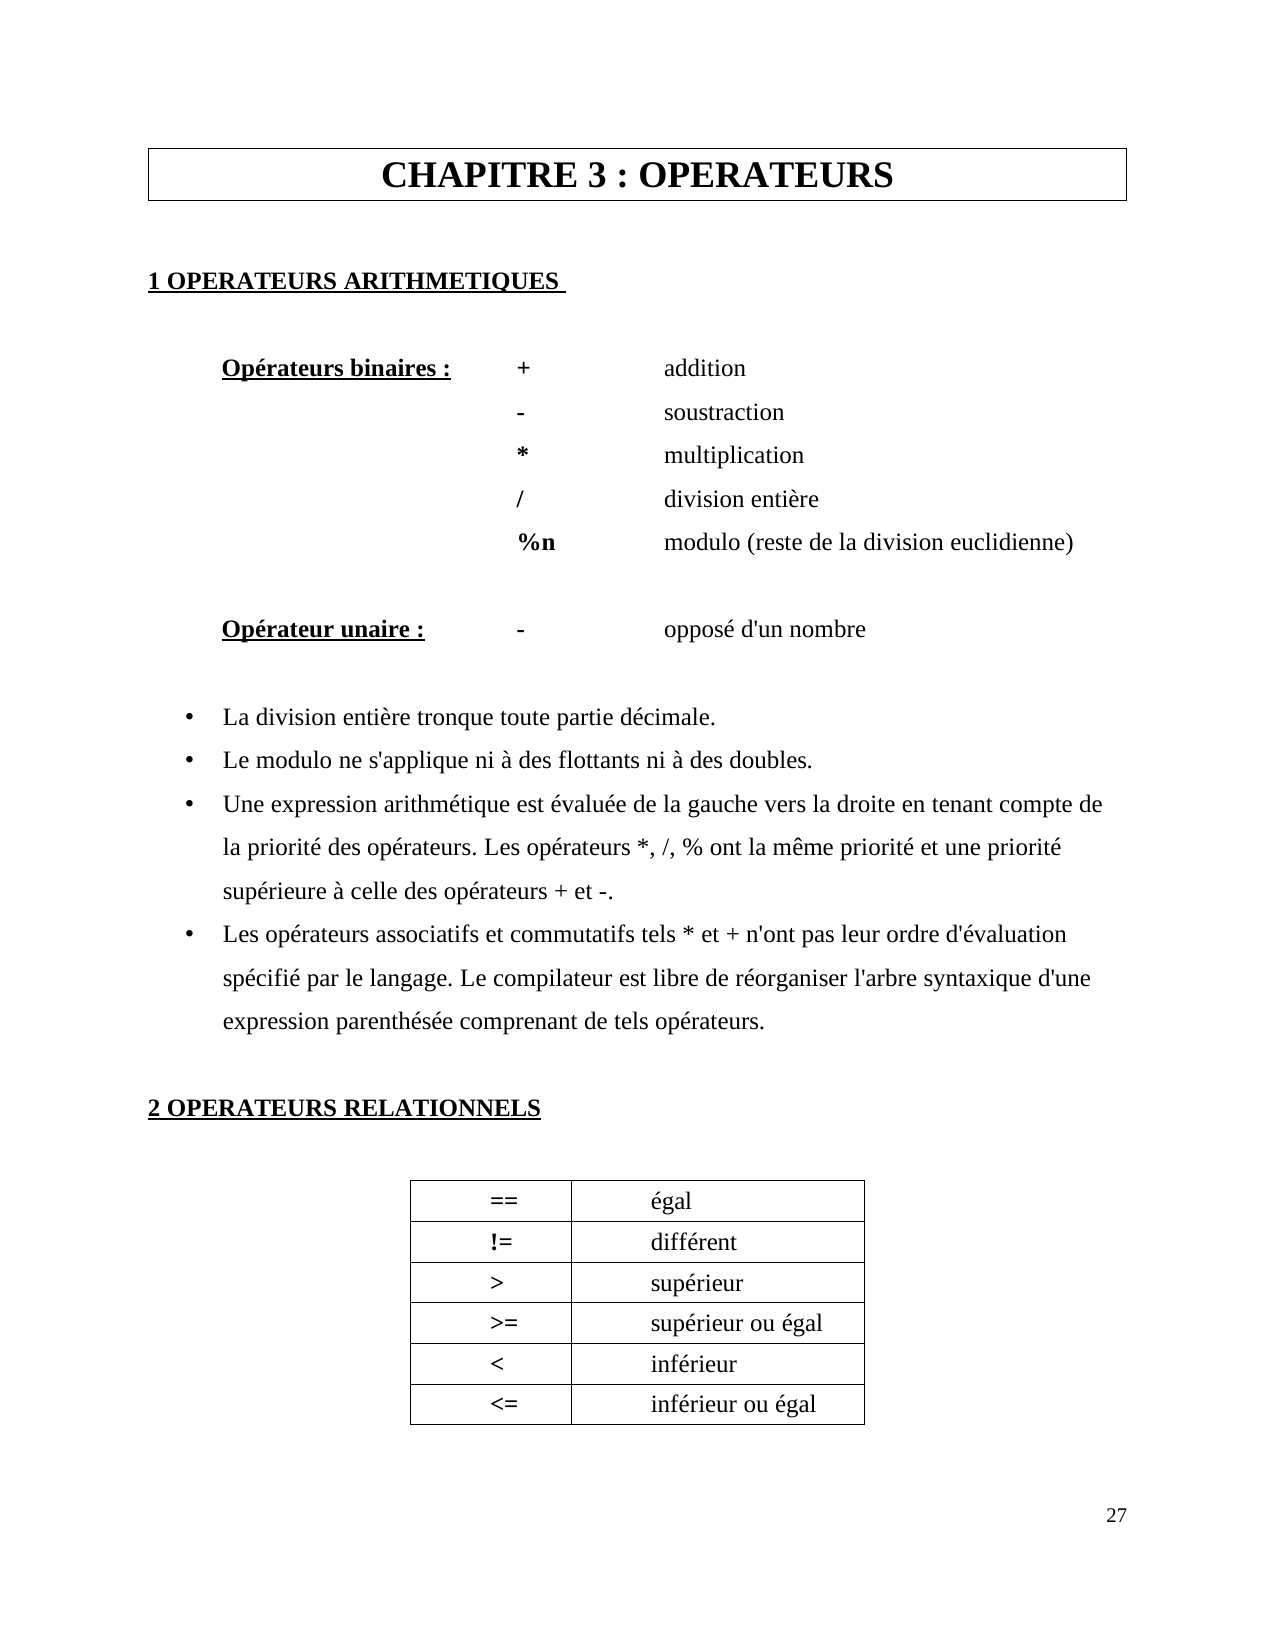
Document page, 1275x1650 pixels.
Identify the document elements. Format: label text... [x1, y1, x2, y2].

text / division entière [369, 484, 1127, 513]
text - soustraction [369, 397, 1127, 426]
table_header == [411, 1181, 571, 1221]
table_cell <= [411, 1385, 571, 1424]
table_cell >= [411, 1303, 571, 1343]
table_cell < [411, 1344, 571, 1383]
text Opérateurs binaires : + addition [148, 353, 1127, 382]
table_cell différent [572, 1222, 864, 1262]
table_cell != [411, 1222, 571, 1262]
list La division entière tronque toute partie décimale. [185, 701, 1127, 730]
table_header égal [572, 1181, 864, 1221]
list Les opérateurs associatifs et commutatifs tels * et + n'ont pas leur ordre d'évaluation spécifié par le langage. Le compilateur est libre de réorganiser l'arbre syntaxique d'une expression parenthésée comprenant de tels opérateurs. [185, 919, 1127, 1035]
text Opérateur unaire : - opposé d'un nombre [148, 614, 1127, 643]
text Chapitre 3 : OPERATEURS [149, 149, 1126, 200]
list Une expression arithmétique est évaluée de la gauche vers la droite en tenant compte de la priorité des opérateurs. Les opérateurs *, /, % ont la même priorité et une priorité supérieure à celle des opérateurs + et -. [185, 788, 1127, 904]
table_cell inférieur [572, 1344, 864, 1383]
table_cell supérieur ou égal [572, 1303, 864, 1343]
list Le modulo ne s'applique ni à des flottants ni à des doubles. [185, 745, 1127, 774]
table_cell inférieur ou égal [572, 1385, 864, 1424]
table_cell supérieur [572, 1263, 864, 1302]
text 1 OPERATEURS ARITHMETIQUES [148, 266, 1127, 295]
text * multiplication [369, 440, 1127, 469]
text 2 Operateurs relationnels [148, 1093, 1127, 1122]
table_cell > [411, 1263, 571, 1302]
text %n modulo (reste de la division euclidienne) [443, 527, 1127, 600]
